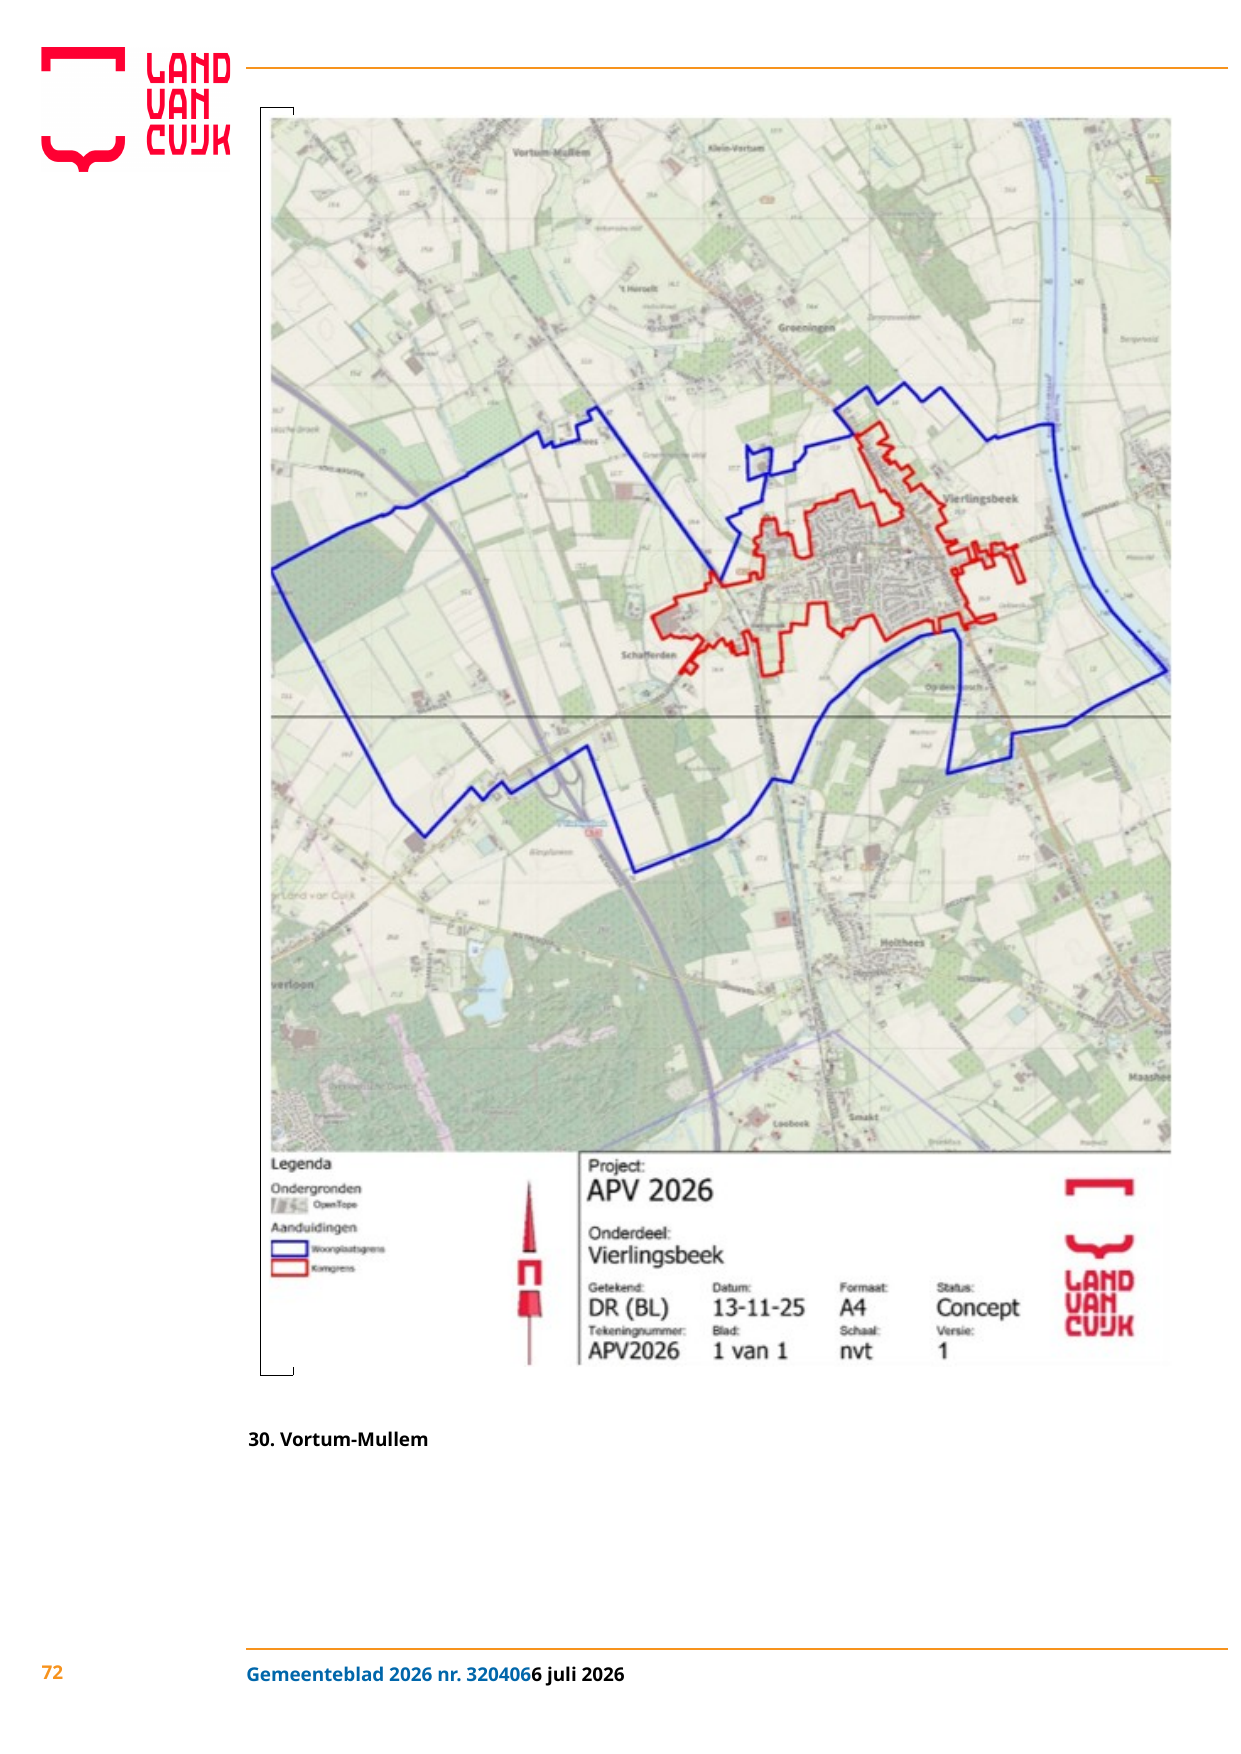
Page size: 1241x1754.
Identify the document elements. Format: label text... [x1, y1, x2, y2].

picture [41, 47, 231, 172]
text 30. Vortum-Mullem [248, 1426, 1152, 1452]
picture [268, 115, 1173, 1367]
